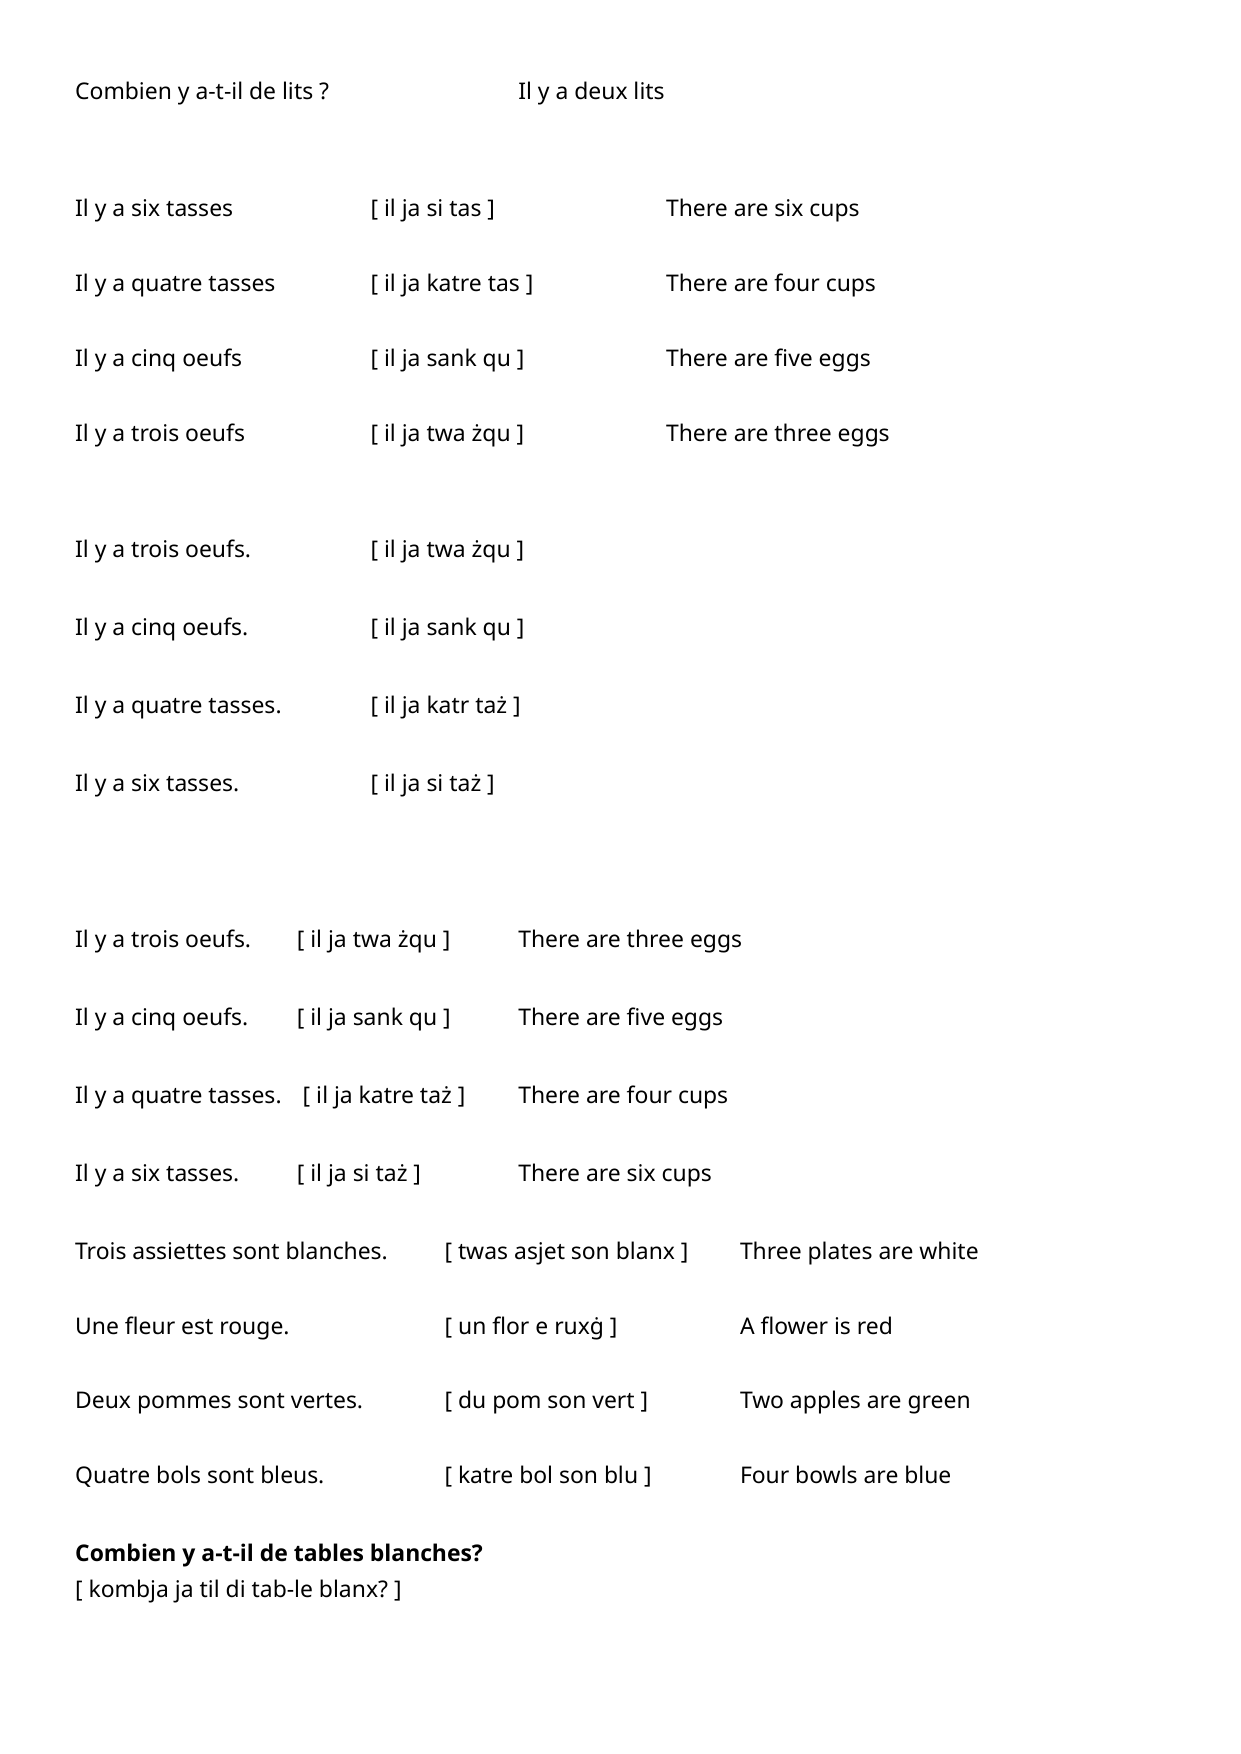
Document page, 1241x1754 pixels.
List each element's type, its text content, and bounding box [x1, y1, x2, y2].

text Il y a quatre tasses. [ il ja katre taż ] There are four cups [75, 1079, 1165, 1110]
text Il y a trois oeufs. [ il ja twa żqu ] There are three eggs [75, 923, 1165, 954]
text Combien y a-t-il de tables blanches? [ kombja ja til di tab-le blanx? ] [75, 1537, 1165, 1604]
text Quatre bols sont bleus. [ katre bol son blu ] Four bowls are blue [75, 1423, 1165, 1491]
text Combien y a-t-il de lits ? Il y a deux lits [75, 75, 1165, 106]
text Il y a cinq oeufs. [ il ja sank qu ] [75, 611, 1165, 643]
text Il y a cinq oeufs [ il ja sank qu ] There are five eggs [75, 306, 1165, 373]
text Il y a quatre tasses. [ il ja katr taż ] [75, 689, 1165, 721]
text Trois assiettes sont blanches. [ twas asjet son blanx ] Three plates are white [75, 1235, 1165, 1266]
text Deux pommes sont vertes. [ du pom son vert ] Two apples are green [75, 1348, 1165, 1416]
text Il y a trois oeufs [ il ja twa żqu ] There are three eggs [75, 381, 1165, 448]
text Il y a quatre tasses [ il ja katre tas ] There are four cups [75, 231, 1165, 298]
text Il y a six tasses. [ il ja si taż ] There are six cups [75, 1157, 1165, 1188]
text Il y a cinq oeufs. [ il ja sank qu ] There are five eggs [75, 1001, 1165, 1032]
text Il y a trois oeufs. [ il ja twa żqu ] [75, 533, 1165, 565]
text Il y a six tasses. [ il ja si taż ] [75, 767, 1165, 798]
text Il y a six tasses [ il ja si tas ] There are six cups [75, 192, 1165, 223]
text Une fleur est rouge. [ un flor e ruxġ ] A flower is red [75, 1274, 1165, 1341]
